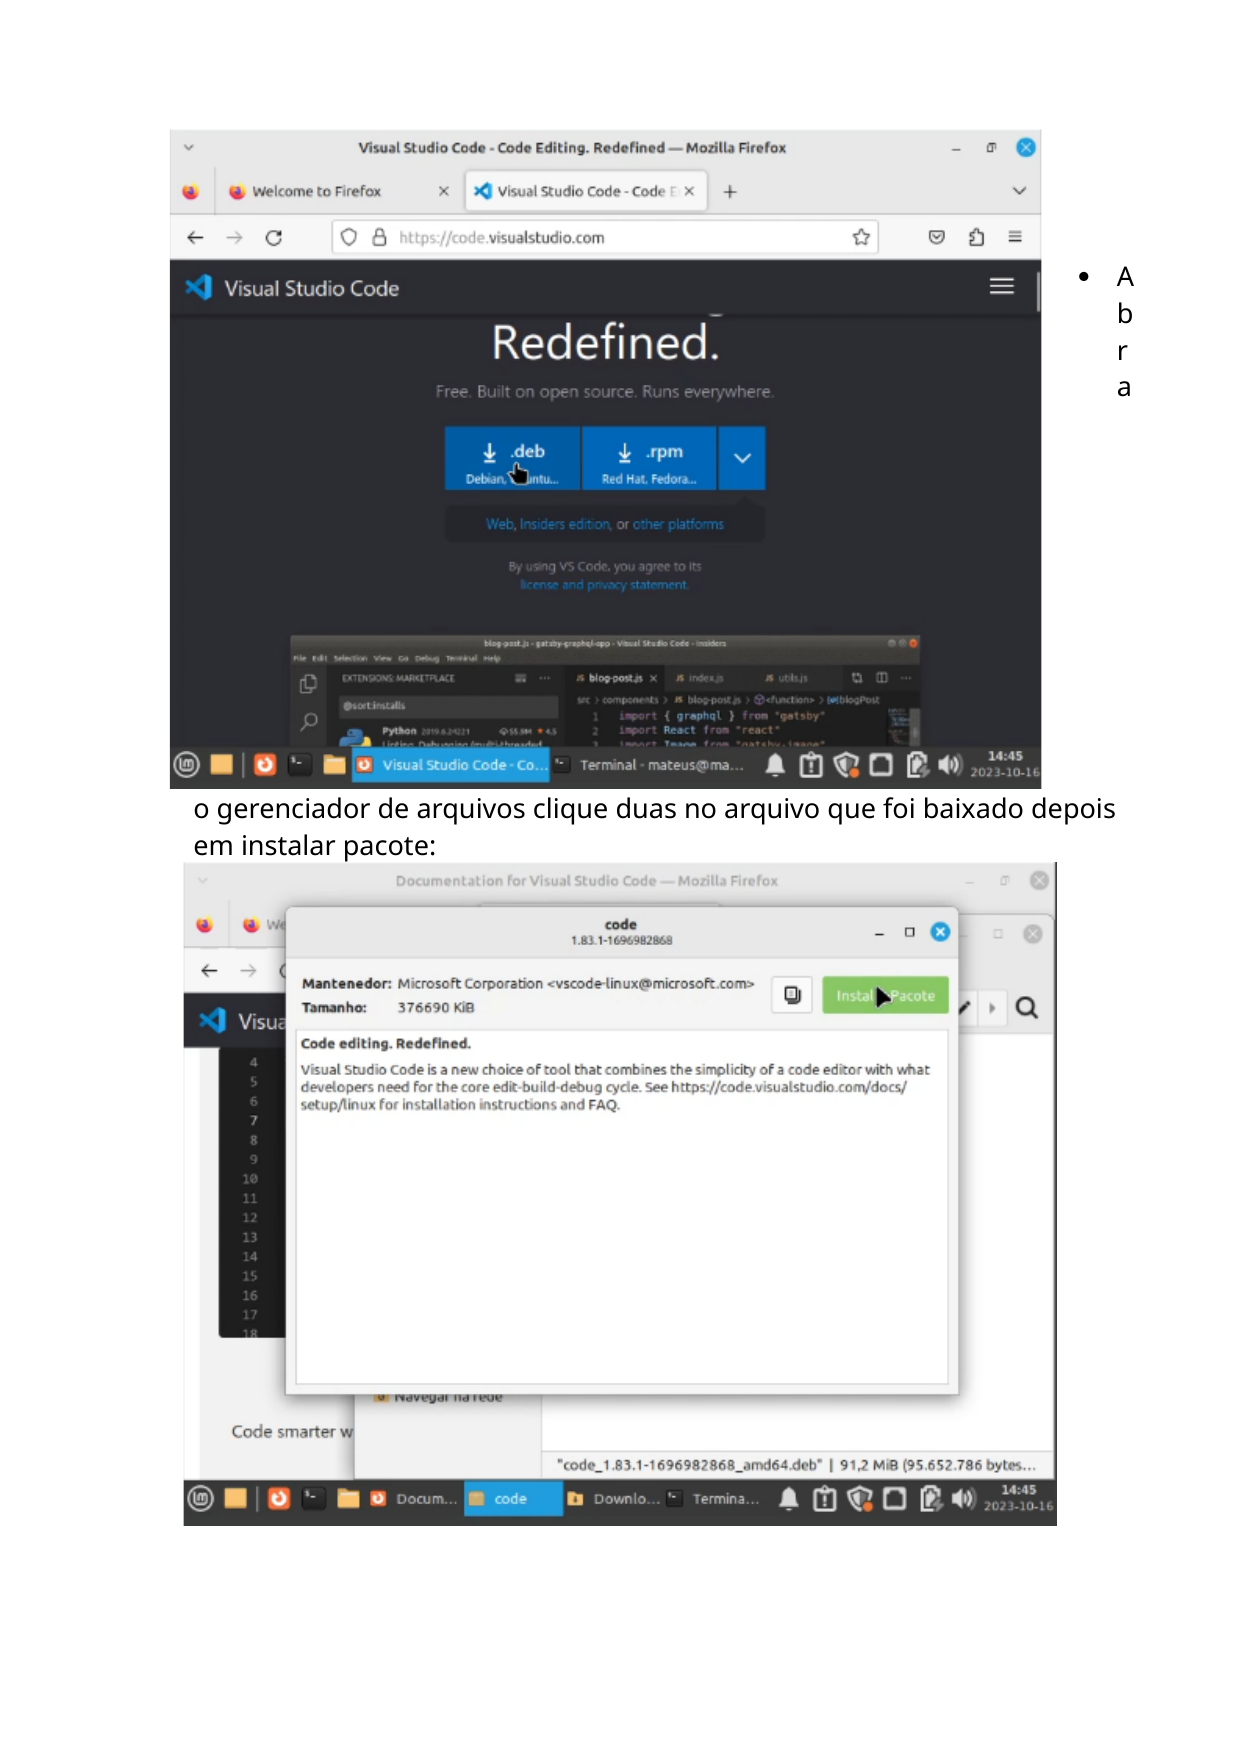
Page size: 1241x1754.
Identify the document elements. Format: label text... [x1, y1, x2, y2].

picture [183, 862, 1057, 1526]
picture [169, 129, 1042, 789]
list Abra o gerenciador de arquivos clique duas no arquivo que foi baixado depois em instalar pacote: [156, 257, 1122, 863]
